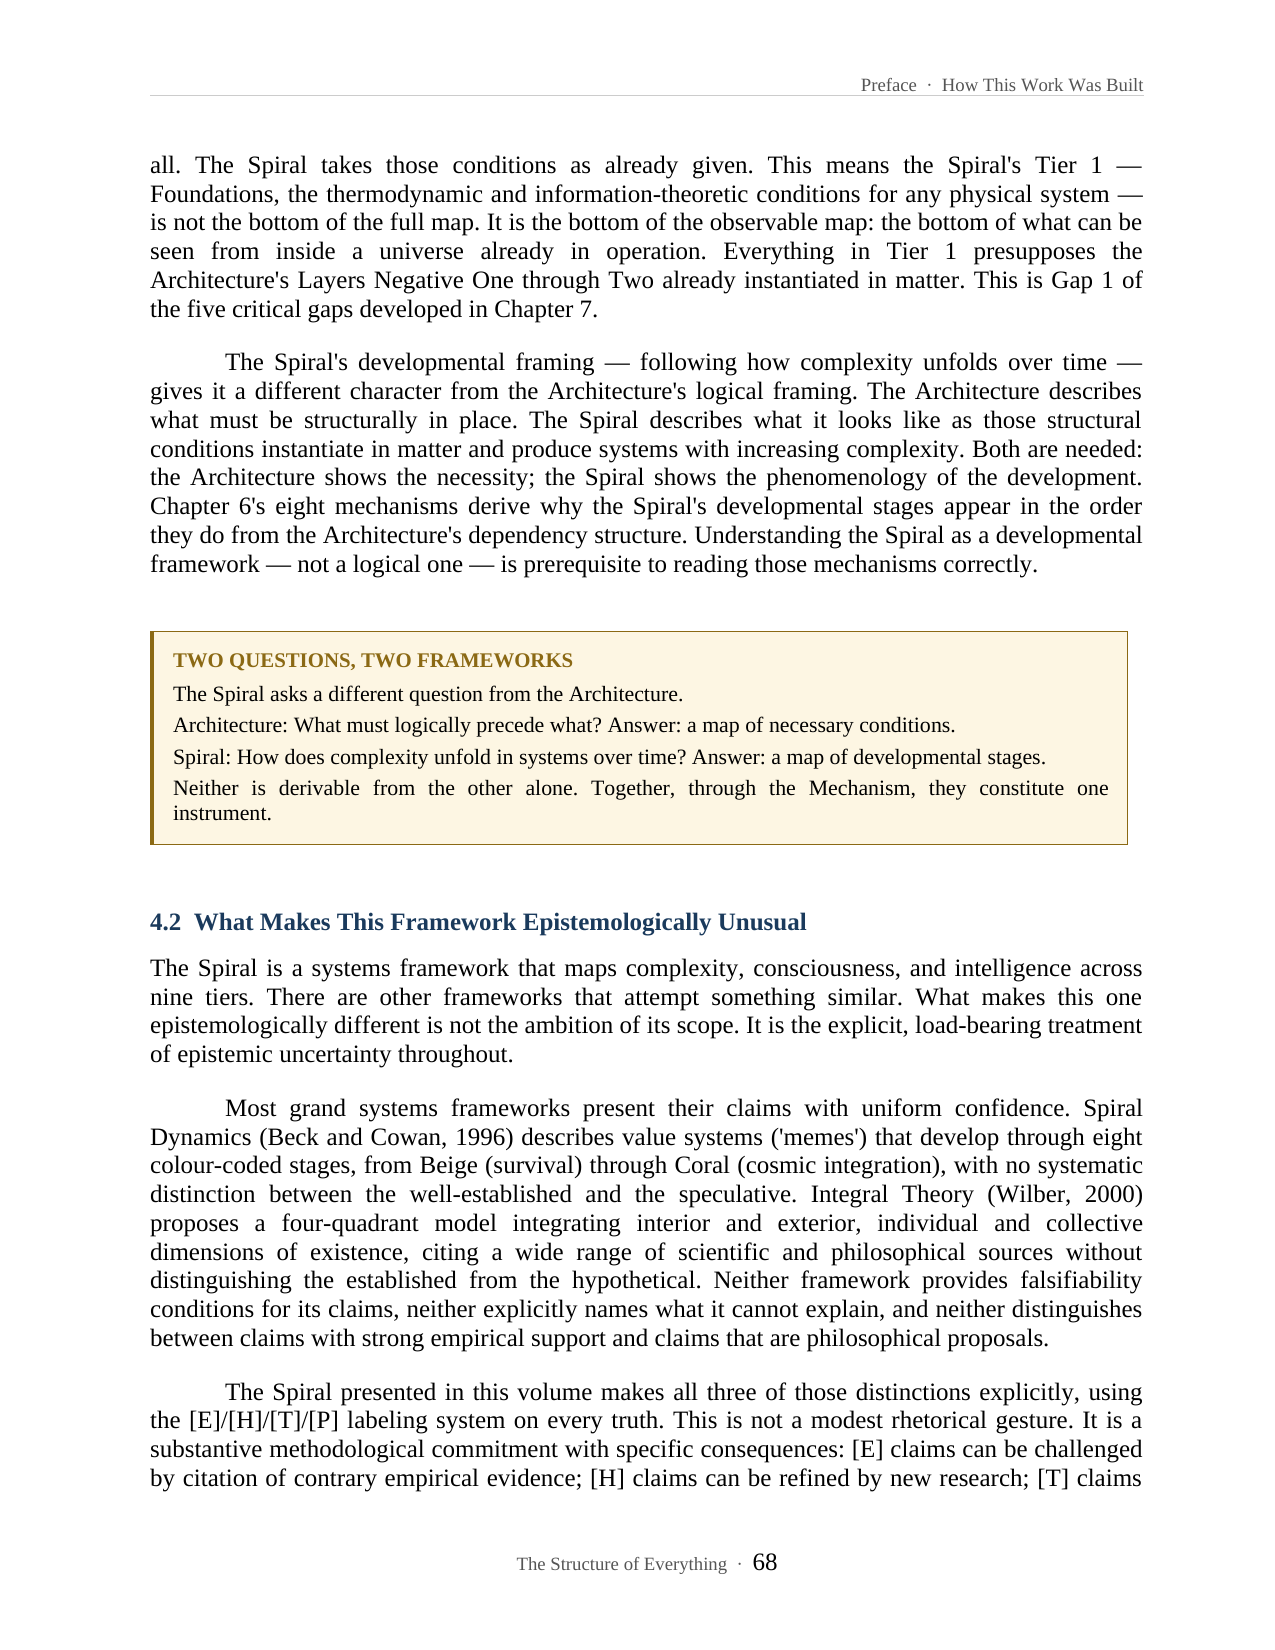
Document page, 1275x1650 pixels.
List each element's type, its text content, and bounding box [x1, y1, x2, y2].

text The Spiral presented in this volume makes all three of those distinctions explicitly, using the [E]/[H]/[T]/[P] labeling system on every truth. This is not a modest rhetorical gesture. It is a substantive methodological commitment with specific consequences: [E] claims can be challenged by citation of contrary empirical evidence; [H] claims can be refined by new research; [T] claims [150, 1377, 1144, 1492]
table_header TWO QUESTIONS, TWO FRAMEWORKS The Spiral asks a different question from the Architecture. Architecture: What must logically precede what? Answer: a map of necessary conditions. Spiral: How does complexity unfold in systems over time? Answer: a map of developmental stages. Neither is derivable from the other alone. Together, through the Mechanism, they constitute one instrument. [154, 632, 1127, 844]
text all. The Spiral takes those conditions as already given. This means the Spiral's Tier 1 — Foundations, the thermodynamic and information-theoretic conditions for any physical system — is not the bottom of the full map. It is the bottom of the observable map: the bottom of what can be seen from inside a universe already in operation. Everything in Tier 1 presupposes the Architecture's Layers Negative One through Two already instantiated in matter. This is Gap 1 of the five critical gaps developed in Chapter 7. [150, 150, 1144, 322]
text The Spiral is a systems framework that maps complexity, consciousness, and intelligence across nine tiers. There are other frameworks that attempt something similar. What makes this one epistemologically different is not the ambition of its scope. It is the explicit, load-bearing treatment of epistemic uncertainty throughout. [150, 953, 1144, 1068]
text Most grand systems frameworks present their claims with uniform confidence. Spiral Dynamics (Beck and Cowan, 1996) describes value systems ('memes') that develop through eight colour-coded stages, from Beige (survival) through Coral (cosmic integration), with no systematic distinction between the well-established and the speculative. Integral Theory (Wilber, 2000) proposes a four-quadrant model integrating interior and exterior, individual and collective dimensions of existence, citing a wide range of scientific and philosophical sources without distinguishing the established from the hypothetical. Neither framework provides falsifiability conditions for its claims, neither explicitly names what it cannot explain, and neither distinguishes between claims with strong empirical support and claims that are philosophical proposals. [150, 1093, 1144, 1352]
text The Spiral's developmental framing — following how complexity unfolds over time — gives it a different character from the Architecture's logical framing. The Architecture describes what must be structurally in place. The Spiral describes what it looks like as those structural conditions instantiate in matter and produce systems with increasing complexity. Both are needed: the Architecture shows the necessity; the Spiral shows the phenomenology of the development. Chapter 6's eight mechanisms derive why the Spiral's developmental stages appear in the order they do from the Architecture's dependency structure. Understanding the Spiral as a developmental framework — not a logical one — is prerequisite to reading those mechanisms correctly. [150, 347, 1144, 577]
subtitle 4.2 What Makes This Framework Epistemologically Unusual [150, 907, 1144, 936]
